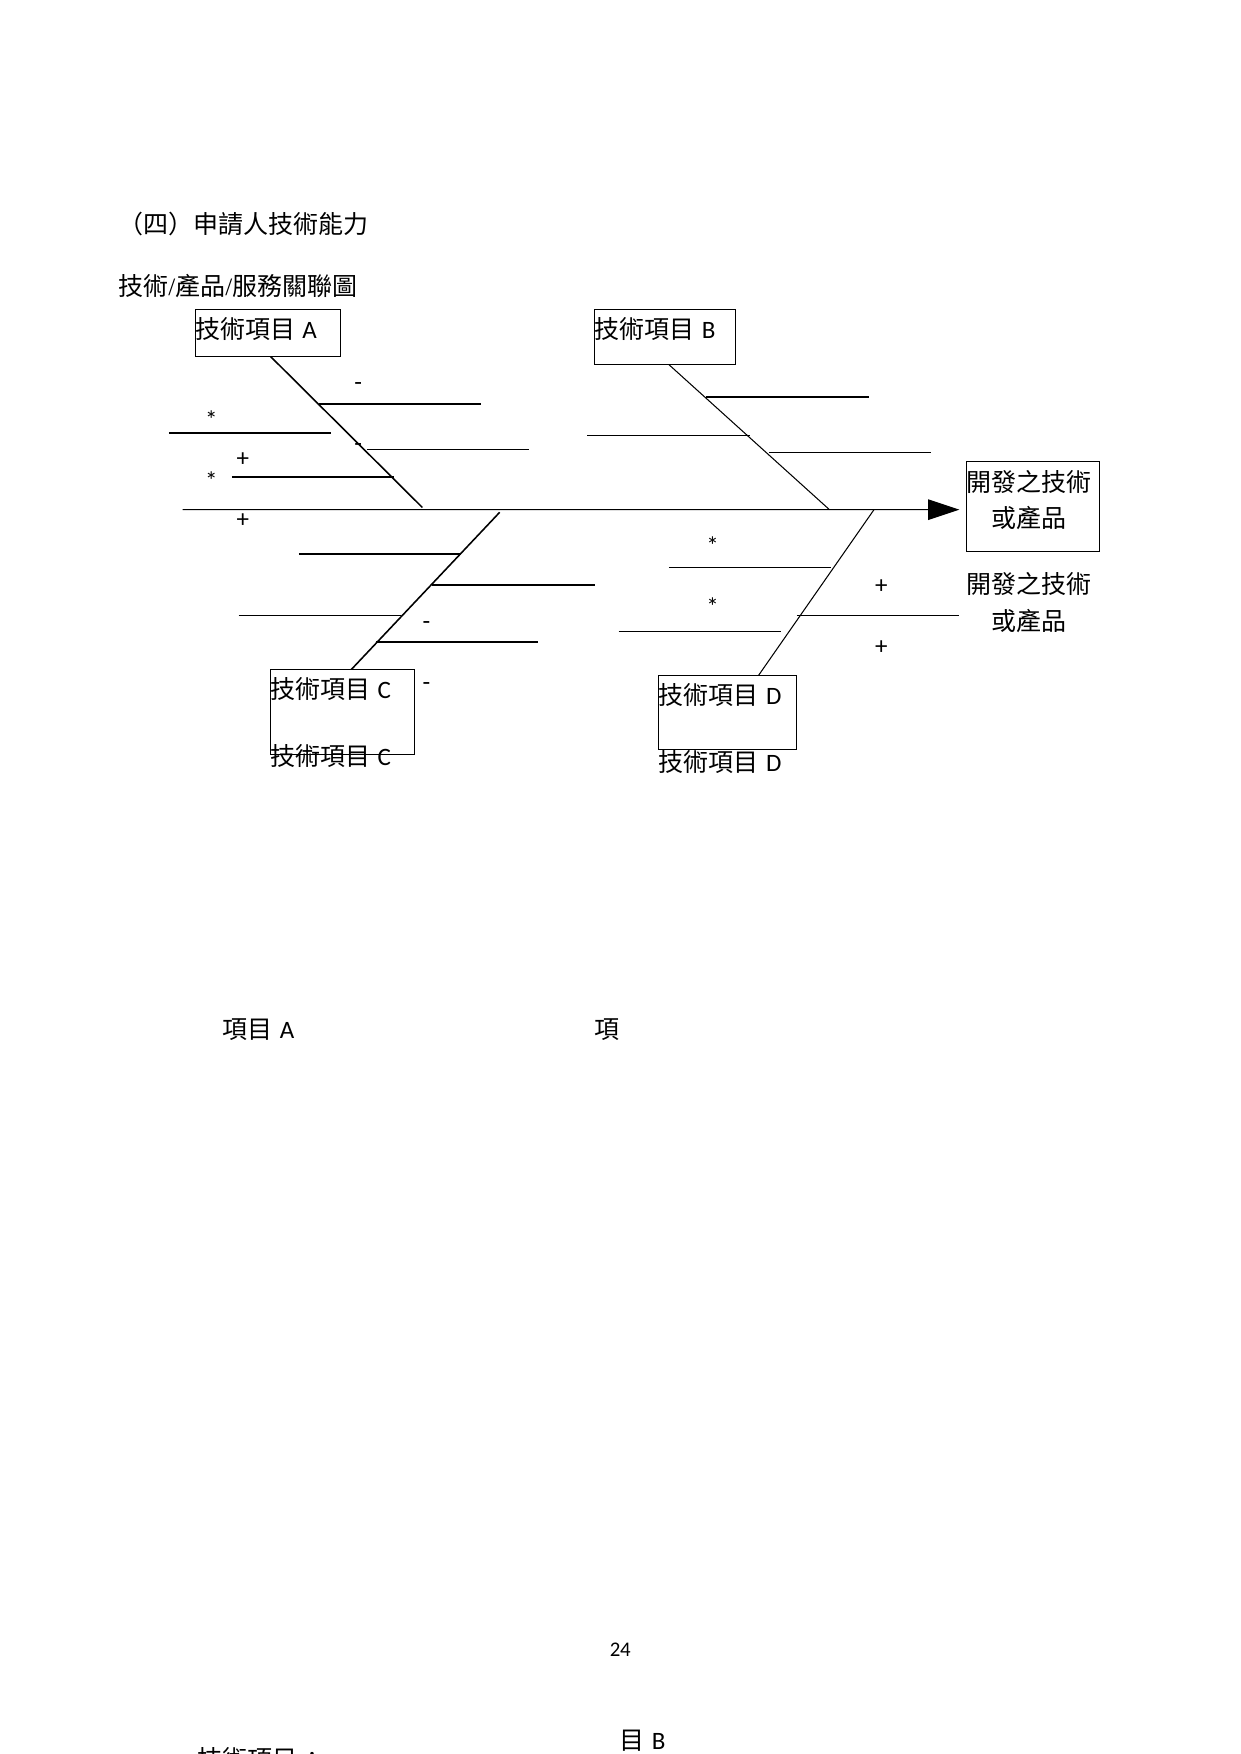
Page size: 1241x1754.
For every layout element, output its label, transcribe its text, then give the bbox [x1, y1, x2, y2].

text （四）申請人技術能力 [118, 181, 1122, 243]
text 技術/產品/服務關聯圖 [118, 243, 1122, 306]
